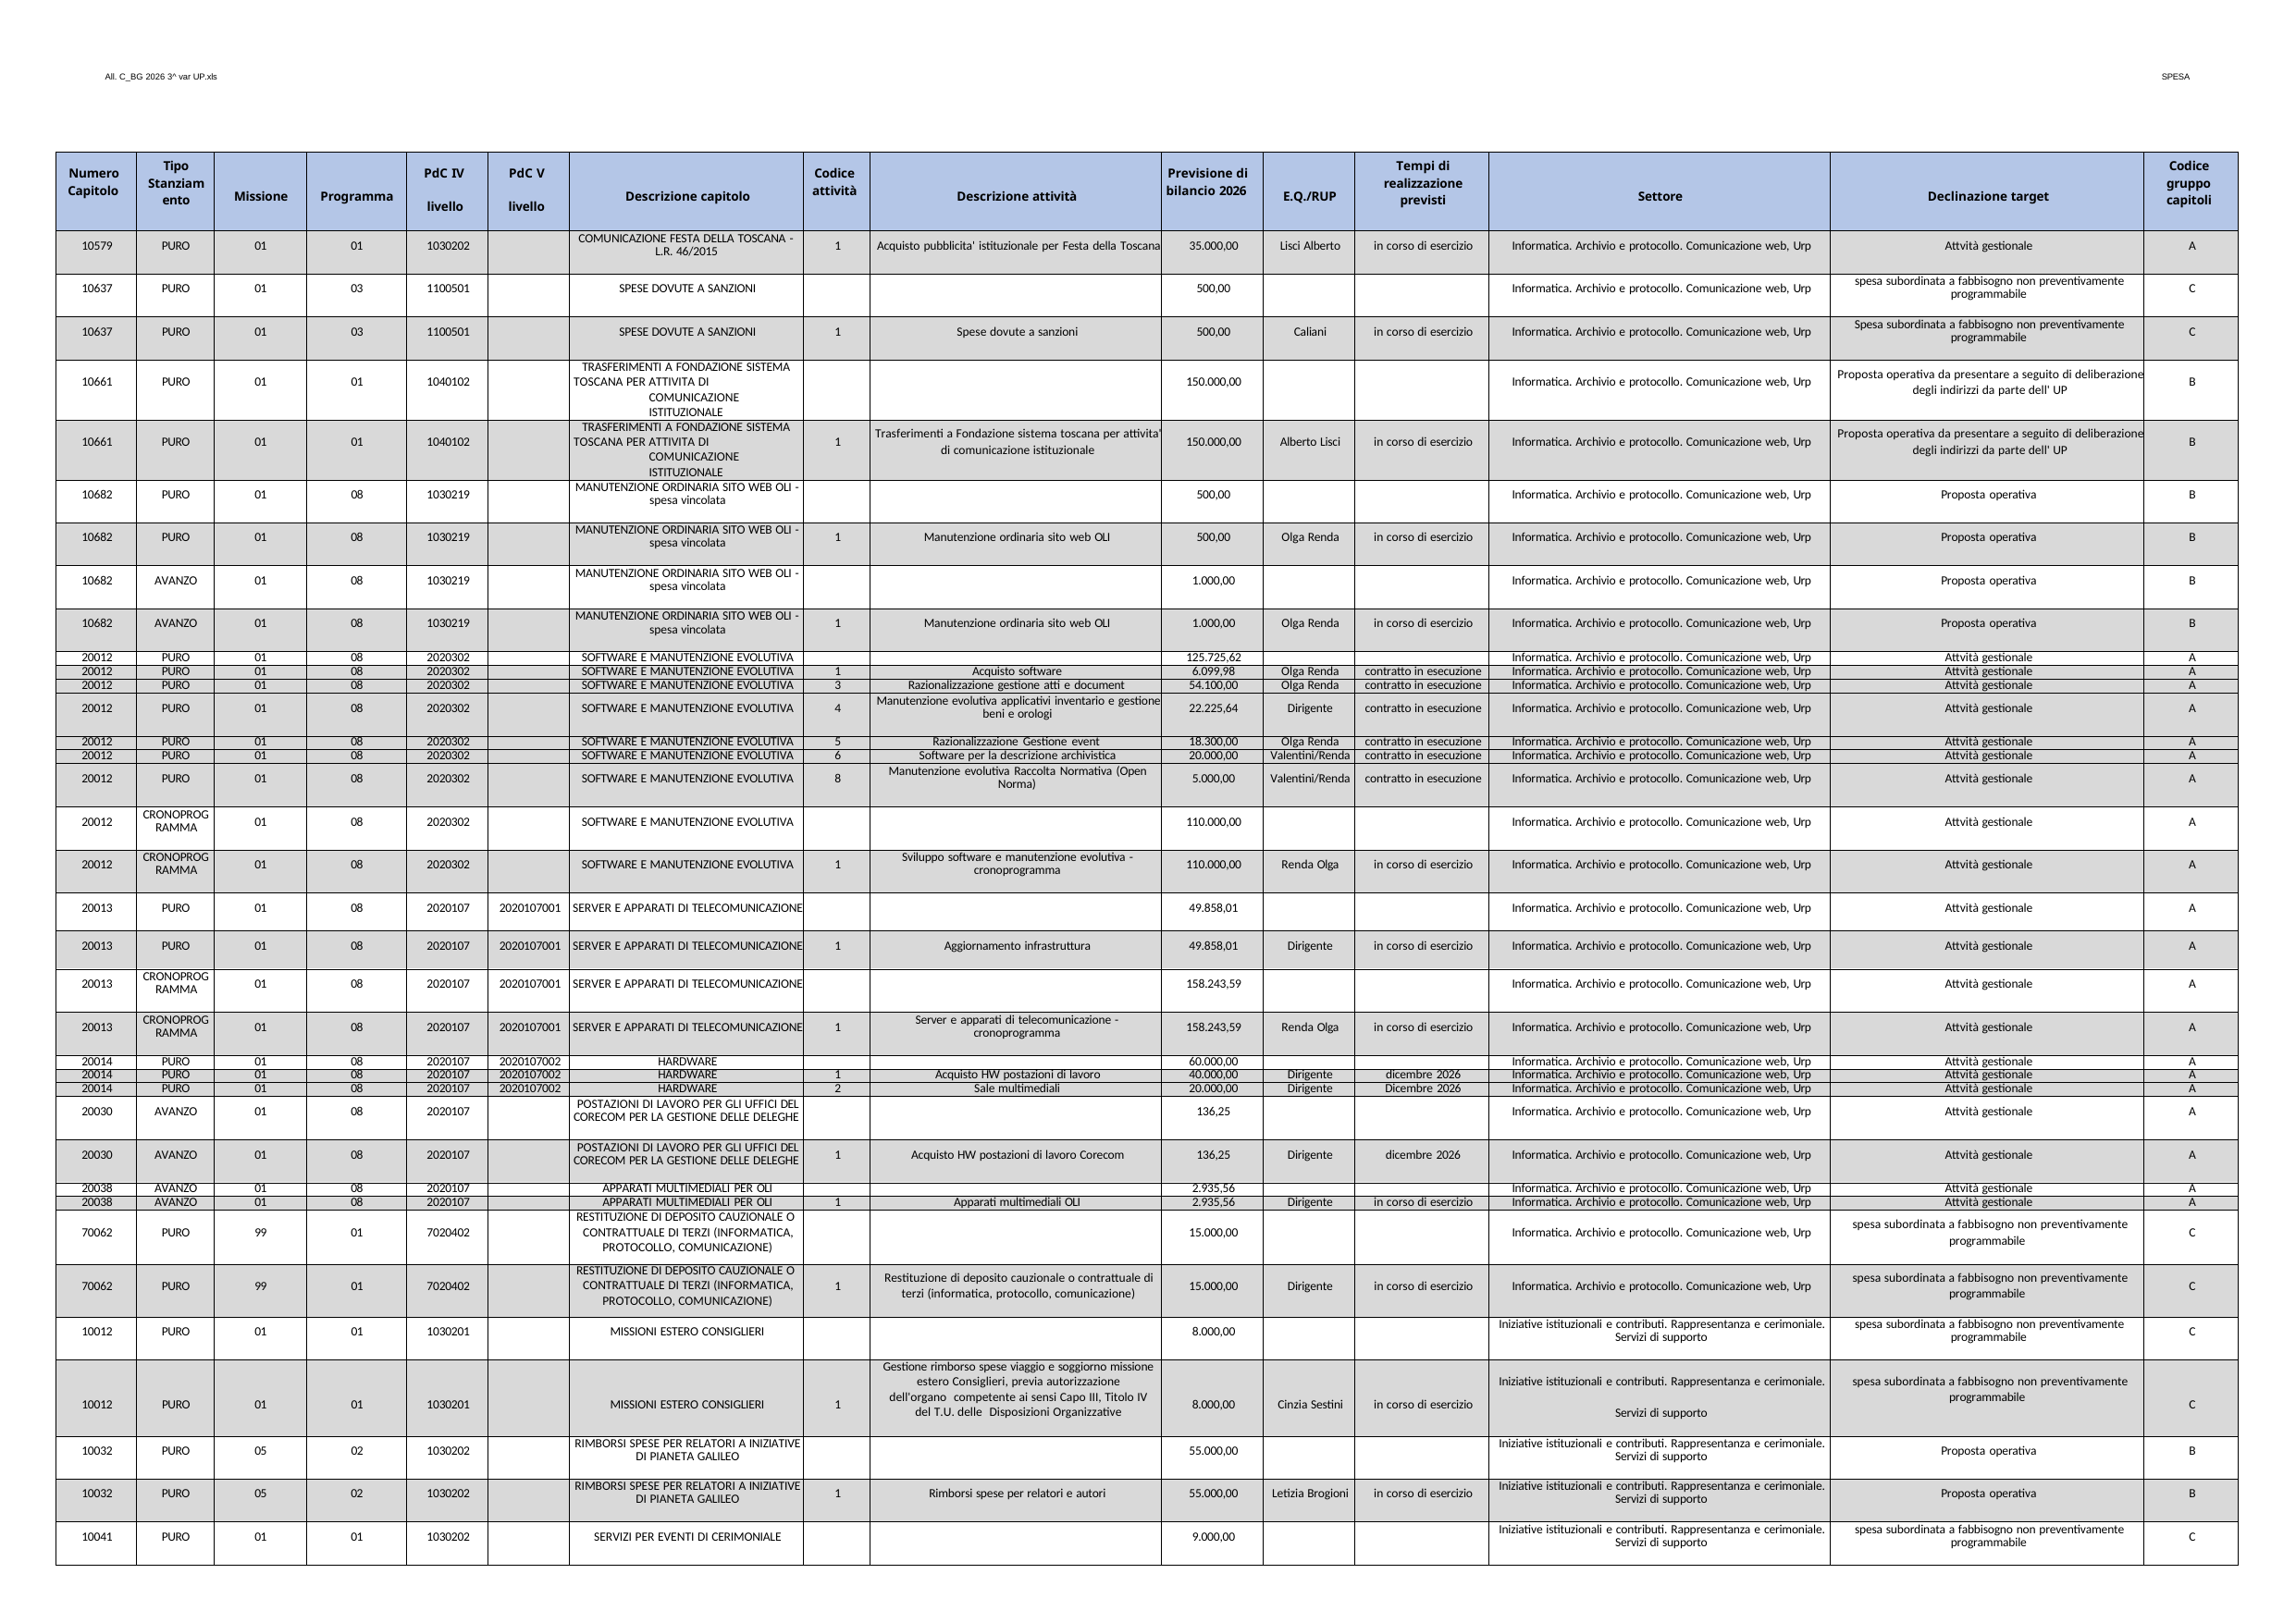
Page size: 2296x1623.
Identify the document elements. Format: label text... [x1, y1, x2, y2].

table_cell B [2144, 361, 2238, 420]
table_cell C [2144, 1211, 2238, 1264]
table_cell HARDWARE [570, 1083, 803, 1096]
table_cell 08 [307, 1097, 406, 1139]
table_cell Iniziative istituzionali e contributi. Rappresentanza e cerimoniale. Servizi di supporto [1489, 1318, 1830, 1359]
table_cell Informatica. Archivio e protocollo. Comunicazione web, Urp [1489, 1097, 1830, 1139]
table_cell [488, 275, 569, 316]
table_cell 2020107 [407, 1097, 488, 1139]
table_cell 1.000,00 [1162, 609, 1263, 651]
table_cell Sviluppo software e manutenzione evolutiva - cronoprogramma [870, 851, 1161, 892]
table_cell 1 [804, 609, 870, 651]
table_cell 2020107001 [488, 931, 569, 968]
table_cell [870, 481, 1161, 522]
table_cell 10682 [56, 609, 136, 651]
table_cell 15.000,00 [1162, 1265, 1263, 1317]
table_cell 10579 [56, 231, 136, 274]
table_cell 20030 [56, 1097, 136, 1139]
table_cell 10041 [56, 1522, 136, 1565]
table_cell [488, 1360, 569, 1436]
table_header Descrizione attività [870, 153, 1161, 230]
table_cell SOFTWARE E MANUTENZIONE EVOLUTIVA [570, 666, 803, 679]
table_header Codice gruppo capitoli [2144, 153, 2238, 230]
table_cell 1030201 [407, 1318, 488, 1359]
table_cell Software per la descrizione archivistica [870, 750, 1161, 763]
table_cell Attvità gestionale [1831, 666, 2143, 679]
table_cell RIMBORSI SPESE PER RELATORI A INIZIATIVE DI PIANETA GALILEO [570, 1480, 803, 1521]
table_cell 08 [307, 737, 406, 749]
table_cell A [2144, 851, 2238, 892]
table_cell 01 [215, 523, 306, 565]
table_cell Informatica. Archivio e protocollo. Comunicazione web, Urp [1489, 737, 1830, 749]
table_cell Proposta operativa [1831, 481, 2143, 522]
table_cell [804, 1522, 870, 1565]
table_cell Olga Renda [1264, 666, 1354, 679]
table_cell 20012 [56, 680, 136, 693]
table_cell Informatica. Archivio e protocollo. Comunicazione web, Urp [1489, 317, 1830, 360]
table_cell 10032 [56, 1480, 136, 1521]
table_cell PURO [137, 275, 214, 316]
table_cell Attvità gestionale [1831, 1097, 2143, 1139]
table_cell POSTAZIONI DI LAVORO PER GLI UFFICI DEL CORECOM PER LA GESTIONE DELLE DELEGHE [570, 1097, 803, 1139]
table_cell 2020302 [407, 666, 488, 679]
table_cell [1355, 970, 1488, 1012]
table_cell 08 [307, 1083, 406, 1096]
table_cell 01 [215, 694, 306, 736]
table_cell [804, 275, 870, 316]
table_cell 40.000,00 [1162, 1070, 1263, 1082]
table_cell SOFTWARE E MANUTENZIONE EVOLUTIVA [570, 764, 803, 806]
table_cell PURO [137, 1083, 214, 1096]
table_cell 1030202 [407, 1480, 488, 1521]
table_cell in corso di esercizio [1355, 421, 1488, 480]
table_cell SOFTWARE E MANUTENZIONE EVOLUTIVA [570, 694, 803, 736]
table_cell 2020107 [407, 1197, 488, 1210]
table_cell 01 [307, 361, 406, 420]
table_cell Proposta operativa da presentare a seguito di deliberazione degli indirizzi da parte dell' UP [1831, 361, 2143, 420]
table_cell 15.000,00 [1162, 1211, 1263, 1264]
table_cell Attvità gestionale [1831, 231, 2143, 274]
table_cell 9.000,00 [1162, 1522, 1263, 1565]
table_cell A [2144, 231, 2238, 274]
table_cell 10682 [56, 566, 136, 609]
table_cell Informatica. Archivio e protocollo. Comunicazione web, Urp [1489, 970, 1830, 1012]
table_cell PURO [137, 737, 214, 749]
table_cell A [2144, 1097, 2238, 1139]
table_cell Manutenzione ordinaria sito web OLI [870, 609, 1161, 651]
table_cell [1355, 1184, 1488, 1196]
table_cell RIMBORSI SPESE PER RELATORI A INIZIATIVE DI PIANETA GALILEO [570, 1437, 803, 1478]
table_cell PURO [137, 1522, 214, 1565]
table_cell 1 [804, 421, 870, 480]
table_cell SOFTWARE E MANUTENZIONE EVOLUTIVA [570, 807, 803, 849]
table_cell Olga Renda [1264, 680, 1354, 693]
table_cell 01 [215, 1184, 306, 1196]
table_cell 08 [307, 764, 406, 806]
table_cell PURO [137, 1056, 214, 1069]
table_cell [804, 807, 870, 849]
table_cell Apparati multimediali OLI [870, 1197, 1161, 1210]
table_cell Trasferimenti a Fondazione sistema toscana per attivita' di comunicazione istituzionale [870, 421, 1161, 480]
table_cell Informatica. Archivio e protocollo. Comunicazione web, Urp [1489, 609, 1830, 651]
table_cell 01 [307, 1522, 406, 1565]
table_cell spesa subordinata a fabbisogno non preventivamente programmabile [1831, 1360, 2143, 1436]
table_cell PURO [137, 317, 214, 360]
table_cell 1 [804, 1070, 870, 1082]
table_cell [488, 666, 569, 679]
table_header Previsione di bilancio 2026 [1162, 153, 1263, 230]
table_cell Caliani [1264, 317, 1354, 360]
table_cell Cinzia Sestini [1264, 1360, 1354, 1436]
table_header Descrizione capitolo [570, 153, 803, 230]
table_cell 99 [215, 1265, 306, 1317]
table_cell 70062 [56, 1211, 136, 1264]
table_cell 01 [215, 1318, 306, 1359]
table_cell MANUTENZIONE ORDINARIA SITO WEB OLI - spesa vincolata [570, 523, 803, 565]
table_cell 08 [307, 1056, 406, 1069]
table_cell 20038 [56, 1184, 136, 1196]
table_cell Attvità gestionale [1831, 1013, 2143, 1055]
table_cell Informatica. Archivio e protocollo. Comunicazione web, Urp [1489, 1184, 1830, 1196]
table_cell [804, 1318, 870, 1359]
table_cell 8.000,00 [1162, 1360, 1263, 1436]
table_cell 20012 [56, 666, 136, 679]
table_cell Dicembre 2026 [1355, 1083, 1488, 1096]
table_cell [870, 1097, 1161, 1139]
table_cell Alberto Lisci [1264, 421, 1354, 480]
table_cell AVANZO [137, 1097, 214, 1139]
table_cell Attvità gestionale [1831, 851, 2143, 892]
table_cell 01 [215, 666, 306, 679]
table_cell 01 [215, 609, 306, 651]
table_cell PURO [137, 893, 214, 930]
table_header Tempi di realizzazione previsti [1355, 153, 1488, 230]
table_cell 54.100,00 [1162, 680, 1263, 693]
table_cell 01 [215, 970, 306, 1012]
table_cell 2020302 [407, 737, 488, 749]
table_cell Attvità gestionale [1831, 970, 2143, 1012]
table_cell 1040102 [407, 421, 488, 480]
table_cell Informatica. Archivio e protocollo. Comunicazione web, Urp [1489, 694, 1830, 736]
table_cell Iniziative istituzionali e contributi. Rappresentanza e cerimoniale. Servizi di supporto [1489, 1360, 1830, 1436]
table_cell 2020107 [407, 1056, 488, 1069]
table_cell [488, 1140, 569, 1182]
table_cell SPESE DOVUTE A SANZIONI [570, 275, 803, 316]
table_cell 01 [215, 566, 306, 609]
table_cell Attvità gestionale [1831, 1056, 2143, 1069]
table_cell 1030202 [407, 1437, 488, 1478]
table_cell 20013 [56, 893, 136, 930]
table_cell 20013 [56, 970, 136, 1012]
table_cell Acquisto software [870, 666, 1161, 679]
table_cell contratto in esecuzione [1355, 680, 1488, 693]
table_cell 20014 [56, 1070, 136, 1082]
table_cell SOFTWARE E MANUTENZIONE EVOLUTIVA [570, 851, 803, 892]
table_cell MANUTENZIONE ORDINARIA SITO WEB OLI - spesa vincolata [570, 609, 803, 651]
table_cell 08 [307, 1140, 406, 1182]
table_cell 08 [307, 750, 406, 763]
table_cell 20030 [56, 1140, 136, 1182]
table_cell APPARATI MULTIMEDIALI PER OLI [570, 1197, 803, 1210]
table_cell A [2144, 807, 2238, 849]
table_cell [488, 1265, 569, 1317]
table_cell [488, 421, 569, 480]
table_cell [1264, 1522, 1354, 1565]
table_cell Olga Renda [1264, 737, 1354, 749]
table_cell Acquisto HW postazioni di lavoro Corecom [870, 1140, 1161, 1182]
table_cell C [2144, 1360, 2238, 1436]
table_cell 2020107002 [488, 1083, 569, 1096]
table_cell Informatica. Archivio e protocollo. Comunicazione web, Urp [1489, 931, 1830, 968]
table_cell 01 [307, 1211, 406, 1264]
table_cell 10637 [56, 275, 136, 316]
table_cell Olga Renda [1264, 523, 1354, 565]
table_cell [870, 566, 1161, 609]
table_cell 70062 [56, 1265, 136, 1317]
table_cell PURO [137, 481, 214, 522]
table_cell 2020107 [407, 931, 488, 968]
table_cell RESTITUZIONE DI DEPOSITO CAUZIONALE O CONTRATTUALE DI TERZI (INFORMATICA, PROTOCOLLO, COMUNICAZIONE) [570, 1265, 803, 1317]
table_cell 3 [804, 680, 870, 693]
table_cell 1 [804, 1265, 870, 1317]
table_cell [1355, 566, 1488, 609]
table_cell 55.000,00 [1162, 1437, 1263, 1478]
table_cell 01 [215, 1083, 306, 1096]
table_cell 5 [804, 737, 870, 749]
table_cell [488, 1197, 569, 1210]
table_cell 2020302 [407, 807, 488, 849]
table_cell [804, 481, 870, 522]
table_cell Lisci Alberto [1264, 231, 1354, 274]
table_cell B [2144, 1437, 2238, 1478]
table_cell 99 [215, 1211, 306, 1264]
table_cell Attvità gestionale [1831, 694, 2143, 736]
table_cell 20012 [56, 737, 136, 749]
table_cell 1 [804, 317, 870, 360]
table_cell in corso di esercizio [1355, 851, 1488, 892]
table_cell 08 [307, 1197, 406, 1210]
table_cell B [2144, 1480, 2238, 1521]
table_cell spesa subordinata a fabbisogno non preventivamente programmabile [1831, 1211, 2143, 1264]
table_cell Attvità gestionale [1831, 750, 2143, 763]
table_cell SERVER E APPARATI DI TELECOMUNICAZIONE [570, 893, 803, 930]
table_cell 18.300,00 [1162, 737, 1263, 749]
table_cell 20014 [56, 1083, 136, 1096]
table_cell Iniziative istituzionali e contributi. Rappresentanza e cerimoniale. Servizi di supporto [1489, 1437, 1830, 1478]
table_cell [488, 609, 569, 651]
table_cell 01 [215, 1140, 306, 1182]
table_cell Dirigente [1264, 1140, 1354, 1182]
table_cell [1264, 275, 1354, 316]
table_cell Sale multimediali [870, 1083, 1161, 1096]
table_cell [488, 1211, 569, 1264]
table_cell [488, 1097, 569, 1139]
table_cell 01 [215, 807, 306, 849]
table_cell Informatica. Archivio e protocollo. Comunicazione web, Urp [1489, 1056, 1830, 1069]
table_cell Attvità gestionale [1831, 931, 2143, 968]
table_cell 1 [804, 1360, 870, 1436]
table_cell 1 [804, 231, 870, 274]
table_cell [870, 970, 1161, 1012]
table_cell 01 [307, 1318, 406, 1359]
table_cell [1264, 1056, 1354, 1069]
table_cell [870, 1056, 1161, 1069]
table_cell [804, 970, 870, 1012]
table_cell 20.000,00 [1162, 750, 1263, 763]
table_cell A [2144, 694, 2238, 736]
table_cell 20012 [56, 807, 136, 849]
table_cell 1 [804, 523, 870, 565]
table_cell 20012 [56, 764, 136, 806]
table_cell PURO [137, 421, 214, 480]
table_cell Aggiornamento infrastruttura [870, 931, 1161, 968]
table_cell [1264, 481, 1354, 522]
table_cell 02 [307, 1480, 406, 1521]
table_cell Informatica. Archivio e protocollo. Comunicazione web, Urp [1489, 231, 1830, 274]
table_cell contratto in esecuzione [1355, 694, 1488, 736]
table_cell 03 [307, 275, 406, 316]
table_cell RESTITUZIONE DI DEPOSITO CAUZIONALE O CONTRATTUALE DI TERZI (INFORMATICA, PROTOCOLLO, COMUNICAZIONE) [570, 1211, 803, 1264]
table_cell Informatica. Archivio e protocollo. Comunicazione web, Urp [1489, 680, 1830, 693]
table_cell 01 [215, 275, 306, 316]
table_cell A [2144, 666, 2238, 679]
table_cell [1264, 807, 1354, 849]
table_cell Informatica. Archivio e protocollo. Comunicazione web, Urp [1489, 566, 1830, 609]
table_cell [488, 652, 569, 665]
table_cell 35.000,00 [1162, 231, 1263, 274]
table_cell 08 [307, 1184, 406, 1196]
table_cell PURO [137, 1480, 214, 1521]
table_cell 08 [307, 481, 406, 522]
table_cell in corso di esercizio [1355, 609, 1488, 651]
table_cell TRASFERIMENTI A FONDAZIONE SISTEMA TOSCANA PER ATTIVITA DI COMUNICAZIONE ISTITUZIONALE [570, 421, 803, 480]
table_cell 20014 [56, 1056, 136, 1069]
table_cell 158.243,59 [1162, 1013, 1263, 1055]
table_cell contratto in esecuzione [1355, 764, 1488, 806]
table_cell Attvità gestionale [1831, 764, 2143, 806]
table_cell TRASFERIMENTI A FONDAZIONE SISTEMA TOSCANA PER ATTIVITA DI COMUNICAZIONE ISTITUZIONALE [570, 361, 803, 420]
table_cell 6.099,98 [1162, 666, 1263, 679]
table_cell [488, 694, 569, 736]
table_cell [488, 317, 569, 360]
table_cell A [2144, 970, 2238, 1012]
table_cell 20012 [56, 750, 136, 763]
table_cell PURO [137, 1070, 214, 1082]
table_cell [1355, 807, 1488, 849]
table_cell 2020302 [407, 750, 488, 763]
table_cell [488, 1522, 569, 1565]
table_cell 7020402 [407, 1265, 488, 1317]
table_cell Attvità gestionale [1831, 1184, 2143, 1196]
table_cell 150.000,00 [1162, 361, 1263, 420]
table_cell A [2144, 1140, 2238, 1182]
table_cell 2 [804, 1083, 870, 1096]
table_cell [1355, 1097, 1488, 1139]
table_cell 136,25 [1162, 1140, 1263, 1182]
table_cell Renda Olga [1264, 1013, 1354, 1055]
table_cell 2020107 [407, 1140, 488, 1182]
table_cell MISSIONI ESTERO CONSIGLIERI [570, 1360, 803, 1436]
table_cell [1264, 566, 1354, 609]
table_cell CRONOPROG RAMMA [137, 807, 214, 849]
table_cell PURO [137, 523, 214, 565]
table_cell [870, 1437, 1161, 1478]
table_cell A [2144, 1083, 2238, 1096]
table_cell C [2144, 1522, 2238, 1565]
table_cell Attvità gestionale [1831, 652, 2143, 665]
table_cell Informatica. Archivio e protocollo. Comunicazione web, Urp [1489, 750, 1830, 763]
table_cell [1264, 1211, 1354, 1264]
table_cell Attvità gestionale [1831, 1140, 2143, 1182]
table_cell AVANZO [137, 1184, 214, 1196]
table_cell 20013 [56, 1013, 136, 1055]
table_header PdC IV livello [407, 153, 488, 230]
table_cell PURO [137, 1437, 214, 1478]
table_cell Iniziative istituzionali e contributi. Rappresentanza e cerimoniale. Servizi di supporto [1489, 1522, 1830, 1565]
table_cell in corso di esercizio [1355, 231, 1488, 274]
table_cell C [2144, 1265, 2238, 1317]
table_cell Attvità gestionale [1831, 807, 2143, 849]
table_cell [804, 893, 870, 930]
table_cell 01 [215, 1097, 306, 1139]
table_cell 1 [804, 1013, 870, 1055]
table_cell PURO [137, 931, 214, 968]
table_cell 03 [307, 317, 406, 360]
table_cell Informatica. Archivio e protocollo. Comunicazione web, Urp [1489, 275, 1830, 316]
table_cell Dirigente [1264, 1070, 1354, 1082]
table_cell [1264, 1097, 1354, 1139]
table_cell in corso di esercizio [1355, 1013, 1488, 1055]
table_cell 2020107002 [488, 1056, 569, 1069]
table_cell SOFTWARE E MANUTENZIONE EVOLUTIVA [570, 680, 803, 693]
table_cell [488, 680, 569, 693]
table_cell [1355, 1056, 1488, 1069]
table_cell 4 [804, 694, 870, 736]
table_cell Informatica. Archivio e protocollo. Comunicazione web, Urp [1489, 764, 1830, 806]
table_cell PURO [137, 652, 214, 665]
table_cell CRONOPROG RAMMA [137, 1013, 214, 1055]
table_cell [804, 566, 870, 609]
table_cell 08 [307, 694, 406, 736]
table_cell HARDWARE [570, 1056, 803, 1069]
table_cell 500,00 [1162, 523, 1263, 565]
table_cell C [2144, 317, 2238, 360]
table_cell 10661 [56, 421, 136, 480]
table_cell 08 [307, 680, 406, 693]
table_cell 01 [215, 1056, 306, 1069]
table_cell 20.000,00 [1162, 1083, 1263, 1096]
table_cell [870, 1211, 1161, 1264]
table_cell Server e apparati di telecomunicazione - cronoprogramma [870, 1013, 1161, 1055]
table_cell Dirigente [1264, 1265, 1354, 1317]
table_cell 2020302 [407, 680, 488, 693]
table_cell 1 [804, 851, 870, 892]
table_cell AVANZO [137, 609, 214, 651]
table_cell 110.000,00 [1162, 851, 1263, 892]
table_cell [1264, 652, 1354, 665]
table_cell 01 [215, 1013, 306, 1055]
table_cell Letizia Brogioni [1264, 1480, 1354, 1521]
table_cell Valentini/Renda [1264, 750, 1354, 763]
table_cell 01 [215, 652, 306, 665]
table_cell Iniziative istituzionali e contributi. Rappresentanza e cerimoniale. Servizi di supporto [1489, 1480, 1830, 1521]
table_cell Proposta operativa [1831, 566, 2143, 609]
table_cell 10032 [56, 1437, 136, 1478]
table_cell Dirigente [1264, 1083, 1354, 1096]
table_cell 08 [307, 566, 406, 609]
table_cell 08 [307, 652, 406, 665]
table_cell [488, 231, 569, 274]
table_cell [870, 275, 1161, 316]
table_cell [870, 1184, 1161, 1196]
table_cell 1030219 [407, 481, 488, 522]
table_cell PURO [137, 1265, 214, 1317]
table_cell PURO [137, 680, 214, 693]
table_cell in corso di esercizio [1355, 1197, 1488, 1210]
table_cell 2.935,56 [1162, 1184, 1263, 1196]
table_cell SOFTWARE E MANUTENZIONE EVOLUTIVA [570, 652, 803, 665]
table_cell dicembre 2026 [1355, 1140, 1488, 1182]
table_cell A [2144, 1070, 2238, 1082]
table_cell Dirigente [1264, 1197, 1354, 1210]
table_cell AVANZO [137, 1197, 214, 1210]
table_cell 125.725,62 [1162, 652, 1263, 665]
table_cell AVANZO [137, 566, 214, 609]
table_cell 01 [307, 421, 406, 480]
table_cell A [2144, 750, 2238, 763]
table_cell PURO [137, 361, 214, 420]
table_cell 1 [804, 1140, 870, 1182]
table_cell Informatica. Archivio e protocollo. Comunicazione web, Urp [1489, 361, 1830, 420]
table_cell 08 [307, 1070, 406, 1082]
table_cell [488, 764, 569, 806]
table_cell 08 [307, 523, 406, 565]
table_cell PURO [137, 694, 214, 736]
table_cell 10682 [56, 481, 136, 522]
table_cell Gestione rimborso spese viaggio e soggiorno missione estero Consiglieri, previa autorizzazione dell'organo competente ai sensi Capo III, Titolo IV del T.U. delle Disposizioni Organizzative [870, 1360, 1161, 1436]
table_cell Manutenzione evolutiva applicativi inventario e gestione beni e orologi [870, 694, 1161, 736]
table_cell dicembre 2026 [1355, 1070, 1488, 1082]
table_cell Proposta operativa [1831, 1480, 2143, 1521]
table_cell [1355, 1522, 1488, 1565]
table_cell [488, 361, 569, 420]
table_cell Attvità gestionale [1831, 1197, 2143, 1210]
table_cell 158.243,59 [1162, 970, 1263, 1012]
table_cell B [2144, 421, 2238, 480]
table_cell Proposta operativa [1831, 523, 2143, 565]
table_cell B [2144, 566, 2238, 609]
table_cell 1 [804, 1197, 870, 1210]
table_cell 8 [804, 764, 870, 806]
table_cell 08 [307, 970, 406, 1012]
table_cell 08 [307, 666, 406, 679]
table_cell PURO [137, 1211, 214, 1264]
table_cell Informatica. Archivio e protocollo. Comunicazione web, Urp [1489, 1140, 1830, 1182]
table_cell [488, 737, 569, 749]
table_cell [870, 361, 1161, 420]
table_cell [1264, 1318, 1354, 1359]
table_cell 01 [307, 1360, 406, 1436]
table_cell 2020107 [407, 1013, 488, 1055]
table_cell Informatica. Archivio e protocollo. Comunicazione web, Urp [1489, 807, 1830, 849]
table_cell MANUTENZIONE ORDINARIA SITO WEB OLI - spesa vincolata [570, 566, 803, 609]
table_cell 2020107 [407, 1070, 488, 1082]
table_cell 08 [307, 807, 406, 849]
table_cell contratto in esecuzione [1355, 737, 1488, 749]
table_cell 01 [215, 1070, 306, 1082]
table_cell [804, 1437, 870, 1478]
table_cell Informatica. Archivio e protocollo. Comunicazione web, Urp [1489, 481, 1830, 522]
table_cell SERVER E APPARATI DI TELECOMUNICAZIONE [570, 931, 803, 968]
table_header E.Q./RUP [1264, 153, 1354, 230]
table_cell Razionalizzazione gestione atti e document [870, 680, 1161, 693]
table_cell 20013 [56, 931, 136, 968]
table_cell 01 [307, 1265, 406, 1317]
table_cell Acquisto HW postazioni di lavoro [870, 1070, 1161, 1082]
table_cell [804, 1056, 870, 1069]
table_cell spesa subordinata a fabbisogno non preventivamente programmabile [1831, 1265, 2143, 1317]
table_cell 01 [215, 481, 306, 522]
table_cell 05 [215, 1437, 306, 1478]
table_cell [870, 1318, 1161, 1359]
table_cell 01 [215, 421, 306, 480]
table_cell [1355, 893, 1488, 930]
table_cell 22.225,64 [1162, 694, 1263, 736]
table_cell 8.000,00 [1162, 1318, 1263, 1359]
table_cell PURO [137, 231, 214, 274]
table_cell 5.000,00 [1162, 764, 1263, 806]
table_cell Informatica. Archivio e protocollo. Comunicazione web, Urp [1489, 523, 1830, 565]
table_cell 20038 [56, 1197, 136, 1210]
table_cell 05 [215, 1480, 306, 1521]
table_cell Dirigente [1264, 931, 1354, 968]
table_cell 20012 [56, 851, 136, 892]
table_cell 1.000,00 [1162, 566, 1263, 609]
table_cell 2020107001 [488, 970, 569, 1012]
table_cell 2020302 [407, 652, 488, 665]
table_cell 01 [215, 893, 306, 930]
table_cell Attvità gestionale [1831, 1070, 2143, 1082]
table_cell [488, 1184, 569, 1196]
table_cell 08 [307, 893, 406, 930]
table_cell PURO [137, 1360, 214, 1436]
table_cell A [2144, 1197, 2238, 1210]
table_header Programma [307, 153, 406, 230]
table_cell 08 [307, 1013, 406, 1055]
table_header Tipo Stanziam ento [137, 153, 214, 230]
table_header Missione [215, 153, 306, 230]
table_cell 1030201 [407, 1360, 488, 1436]
table_cell Attvità gestionale [1831, 680, 2143, 693]
table_cell 1040102 [407, 361, 488, 420]
table_cell [870, 807, 1161, 849]
table_cell [1264, 361, 1354, 420]
table_cell 2.935,56 [1162, 1197, 1263, 1210]
table_cell in corso di esercizio [1355, 317, 1488, 360]
table_cell [488, 1480, 569, 1521]
table_cell SPESE DOVUTE A SANZIONI [570, 317, 803, 360]
table_cell 2020107 [407, 970, 488, 1012]
table_cell Spesa subordinata a fabbisogno non preventivamente programmabile [1831, 317, 2143, 360]
table_cell 2020107 [407, 1083, 488, 1096]
table_cell 2020107 [407, 1184, 488, 1196]
table_cell 01 [215, 931, 306, 968]
table_cell Proposta operativa da presentare a seguito di deliberazione degli indirizzi da parte dell' UP [1831, 421, 2143, 480]
table_cell 08 [307, 609, 406, 651]
table_header PdC V livello [488, 153, 569, 230]
table_cell [1355, 1318, 1488, 1359]
table_cell 08 [307, 851, 406, 892]
table_cell SOFTWARE E MANUTENZIONE EVOLUTIVA [570, 737, 803, 749]
table_cell Attvità gestionale [1831, 1083, 2143, 1096]
table_cell [870, 652, 1161, 665]
table_cell 01 [215, 361, 306, 420]
table_header Numero Capitolo [56, 153, 136, 230]
table_cell 01 [215, 1522, 306, 1565]
table_cell in corso di esercizio [1355, 1265, 1488, 1317]
table_cell in corso di esercizio [1355, 931, 1488, 968]
table_cell 1030219 [407, 566, 488, 609]
table_cell 02 [307, 1437, 406, 1478]
table_cell [488, 566, 569, 609]
table_cell C [2144, 1318, 2238, 1359]
table_cell 2020107001 [488, 1013, 569, 1055]
table_cell [1264, 970, 1354, 1012]
table_cell 01 [215, 680, 306, 693]
table_cell [1264, 1437, 1354, 1478]
table_cell 49.858,01 [1162, 931, 1263, 968]
table_cell 01 [215, 317, 306, 360]
table_cell 1100501 [407, 275, 488, 316]
table_cell A [2144, 764, 2238, 806]
table_cell 500,00 [1162, 317, 1263, 360]
table_cell Attvità gestionale [1831, 737, 2143, 749]
table_cell [1355, 652, 1488, 665]
table_cell [488, 481, 569, 522]
table_cell contratto in esecuzione [1355, 666, 1488, 679]
table_cell 10682 [56, 523, 136, 565]
table_cell COMUNICAZIONE FESTA DELLA TOSCANA - L.R. 46/2015 [570, 231, 803, 274]
table_cell spesa subordinata a fabbisogno non preventivamente programmabile [1831, 275, 2143, 316]
table_cell Olga Renda [1264, 609, 1354, 651]
table_cell [870, 893, 1161, 930]
table_cell 110.000,00 [1162, 807, 1263, 849]
table_cell 01 [215, 1360, 306, 1436]
table_cell Informatica. Archivio e protocollo. Comunicazione web, Urp [1489, 1070, 1830, 1082]
table_cell 1030202 [407, 1522, 488, 1565]
table_cell SERVIZI PER EVENTI DI CERIMONIALE [570, 1522, 803, 1565]
table_cell Valentini/Renda [1264, 764, 1354, 806]
table_cell 55.000,00 [1162, 1480, 1263, 1521]
table_cell Rimborsi spese per relatori e autori [870, 1480, 1161, 1521]
table_cell [804, 1184, 870, 1196]
table_cell Informatica. Archivio e protocollo. Comunicazione web, Urp [1489, 1083, 1830, 1096]
table_cell 1 [804, 1480, 870, 1521]
table_cell A [2144, 737, 2238, 749]
table_cell Informatica. Archivio e protocollo. Comunicazione web, Urp [1489, 1197, 1830, 1210]
table_cell in corso di esercizio [1355, 1360, 1488, 1436]
table_cell 1030219 [407, 523, 488, 565]
table_cell [804, 652, 870, 665]
table_cell 60.000,00 [1162, 1056, 1263, 1069]
table_cell 136,25 [1162, 1097, 1263, 1139]
table_cell [804, 361, 870, 420]
table_cell 08 [307, 931, 406, 968]
table_cell POSTAZIONI DI LAVORO PER GLI UFFICI DEL CORECOM PER LA GESTIONE DELLE DELEGHE [570, 1140, 803, 1182]
table_cell [488, 851, 569, 892]
table_cell Manutenzione ordinaria sito web OLI [870, 523, 1161, 565]
table_cell [1355, 275, 1488, 316]
table_cell A [2144, 1013, 2238, 1055]
table_cell SERVER E APPARATI DI TELECOMUNICAZIONE [570, 1013, 803, 1055]
table_cell Manutenzione evolutiva Raccolta Normativa (Open Norma) [870, 764, 1161, 806]
table_cell 150.000,00 [1162, 421, 1263, 480]
table_cell 2020302 [407, 851, 488, 892]
table_cell Renda Olga [1264, 851, 1354, 892]
table_cell [804, 1097, 870, 1139]
table_cell APPARATI MULTIMEDIALI PER OLI [570, 1184, 803, 1196]
table_cell in corso di esercizio [1355, 1480, 1488, 1521]
table_cell SOFTWARE E MANUTENZIONE EVOLUTIVA [570, 750, 803, 763]
table_cell [1355, 361, 1488, 420]
table_cell Acquisto pubblicita' istituzionale per Festa della Toscana [870, 231, 1161, 274]
table_cell [1355, 481, 1488, 522]
table_cell 01 [215, 231, 306, 274]
table_cell [870, 1522, 1161, 1565]
table_cell B [2144, 523, 2238, 565]
table_cell Informatica. Archivio e protocollo. Comunicazione web, Urp [1489, 1211, 1830, 1264]
table_cell Razionalizzazione Gestione event [870, 737, 1161, 749]
table_cell Informatica. Archivio e protocollo. Comunicazione web, Urp [1489, 851, 1830, 892]
table_cell spesa subordinata a fabbisogno non preventivamente programmabile [1831, 1522, 2143, 1565]
table_cell 6 [804, 750, 870, 763]
table_cell 10012 [56, 1360, 136, 1436]
table_cell MANUTENZIONE ORDINARIA SITO WEB OLI - spesa vincolata [570, 481, 803, 522]
table_cell A [2144, 1184, 2238, 1196]
table_cell Informatica. Archivio e protocollo. Comunicazione web, Urp [1489, 666, 1830, 679]
table_cell B [2144, 481, 2238, 522]
table_cell A [2144, 680, 2238, 693]
table_cell 01 [215, 737, 306, 749]
table_cell Informatica. Archivio e protocollo. Comunicazione web, Urp [1489, 893, 1830, 930]
table_cell [488, 1318, 569, 1359]
table_cell [488, 807, 569, 849]
table_cell 1 [804, 931, 870, 968]
table_cell SERVER E APPARATI DI TELECOMUNICAZIONE [570, 970, 803, 1012]
table_cell PURO [137, 764, 214, 806]
table_cell 2020107002 [488, 1070, 569, 1082]
table_cell CRONOPROG RAMMA [137, 851, 214, 892]
table_cell Informatica. Archivio e protocollo. Comunicazione web, Urp [1489, 1013, 1830, 1055]
table_cell 1030219 [407, 609, 488, 651]
table_cell 1030202 [407, 231, 488, 274]
table_cell [1264, 1184, 1354, 1196]
table_cell 01 [215, 1197, 306, 1210]
table_cell [488, 750, 569, 763]
table_cell in corso di esercizio [1355, 523, 1488, 565]
table_cell 01 [215, 750, 306, 763]
table_cell Proposta operativa [1831, 1437, 2143, 1478]
table_cell 01 [215, 764, 306, 806]
table_cell PURO [137, 1318, 214, 1359]
table_cell A [2144, 652, 2238, 665]
table_cell 500,00 [1162, 481, 1263, 522]
table_cell PURO [137, 750, 214, 763]
table_cell 10661 [56, 361, 136, 420]
table_cell AVANZO [137, 1140, 214, 1182]
table_cell [488, 1437, 569, 1478]
table_cell Informatica. Archivio e protocollo. Comunicazione web, Urp [1489, 421, 1830, 480]
table_cell 7020402 [407, 1211, 488, 1264]
table_cell Proposta operativa [1831, 609, 2143, 651]
table_cell MISSIONI ESTERO CONSIGLIERI [570, 1318, 803, 1359]
table_cell 2020107 [407, 893, 488, 930]
table_cell 2020107001 [488, 893, 569, 930]
table_cell CRONOPROG RAMMA [137, 970, 214, 1012]
table_cell 20012 [56, 694, 136, 736]
table_cell Informatica. Archivio e protocollo. Comunicazione web, Urp [1489, 1265, 1830, 1317]
table_cell PURO [137, 666, 214, 679]
table_cell [1355, 1211, 1488, 1264]
table_header Codice attività [804, 153, 870, 230]
table_cell 2020302 [407, 764, 488, 806]
table_cell 500,00 [1162, 275, 1263, 316]
table_cell [1355, 1437, 1488, 1478]
table_cell A [2144, 931, 2238, 968]
table_cell 20012 [56, 652, 136, 665]
table_cell HARDWARE [570, 1070, 803, 1082]
table_cell A [2144, 1056, 2238, 1069]
table_cell spesa subordinata a fabbisogno non preventivamente programmabile [1831, 1318, 2143, 1359]
table_cell [488, 523, 569, 565]
table_cell A [2144, 893, 2238, 930]
table_cell Spese dovute a sanzioni [870, 317, 1161, 360]
table_cell 10012 [56, 1318, 136, 1359]
table_cell 01 [307, 231, 406, 274]
table_cell 10637 [56, 317, 136, 360]
table_cell 1 [804, 666, 870, 679]
table_cell [1264, 893, 1354, 930]
table_cell [804, 1211, 870, 1264]
table_cell Attvità gestionale [1831, 893, 2143, 930]
table_header Declinazione target [1831, 153, 2143, 230]
table_cell 2020302 [407, 694, 488, 736]
table_cell 01 [215, 851, 306, 892]
table_header Settore [1489, 153, 1830, 230]
table_cell Dirigente [1264, 694, 1354, 736]
table_cell 1100501 [407, 317, 488, 360]
table_cell Restituzione di deposito cauzionale o contrattuale di terzi (informatica, protocollo, comunicazione) [870, 1265, 1161, 1317]
table_cell 49.858,01 [1162, 893, 1263, 930]
table_cell Informatica. Archivio e protocollo. Comunicazione web, Urp [1489, 652, 1830, 665]
table_cell contratto in esecuzione [1355, 750, 1488, 763]
table_cell B [2144, 609, 2238, 651]
table_cell C [2144, 275, 2238, 316]
